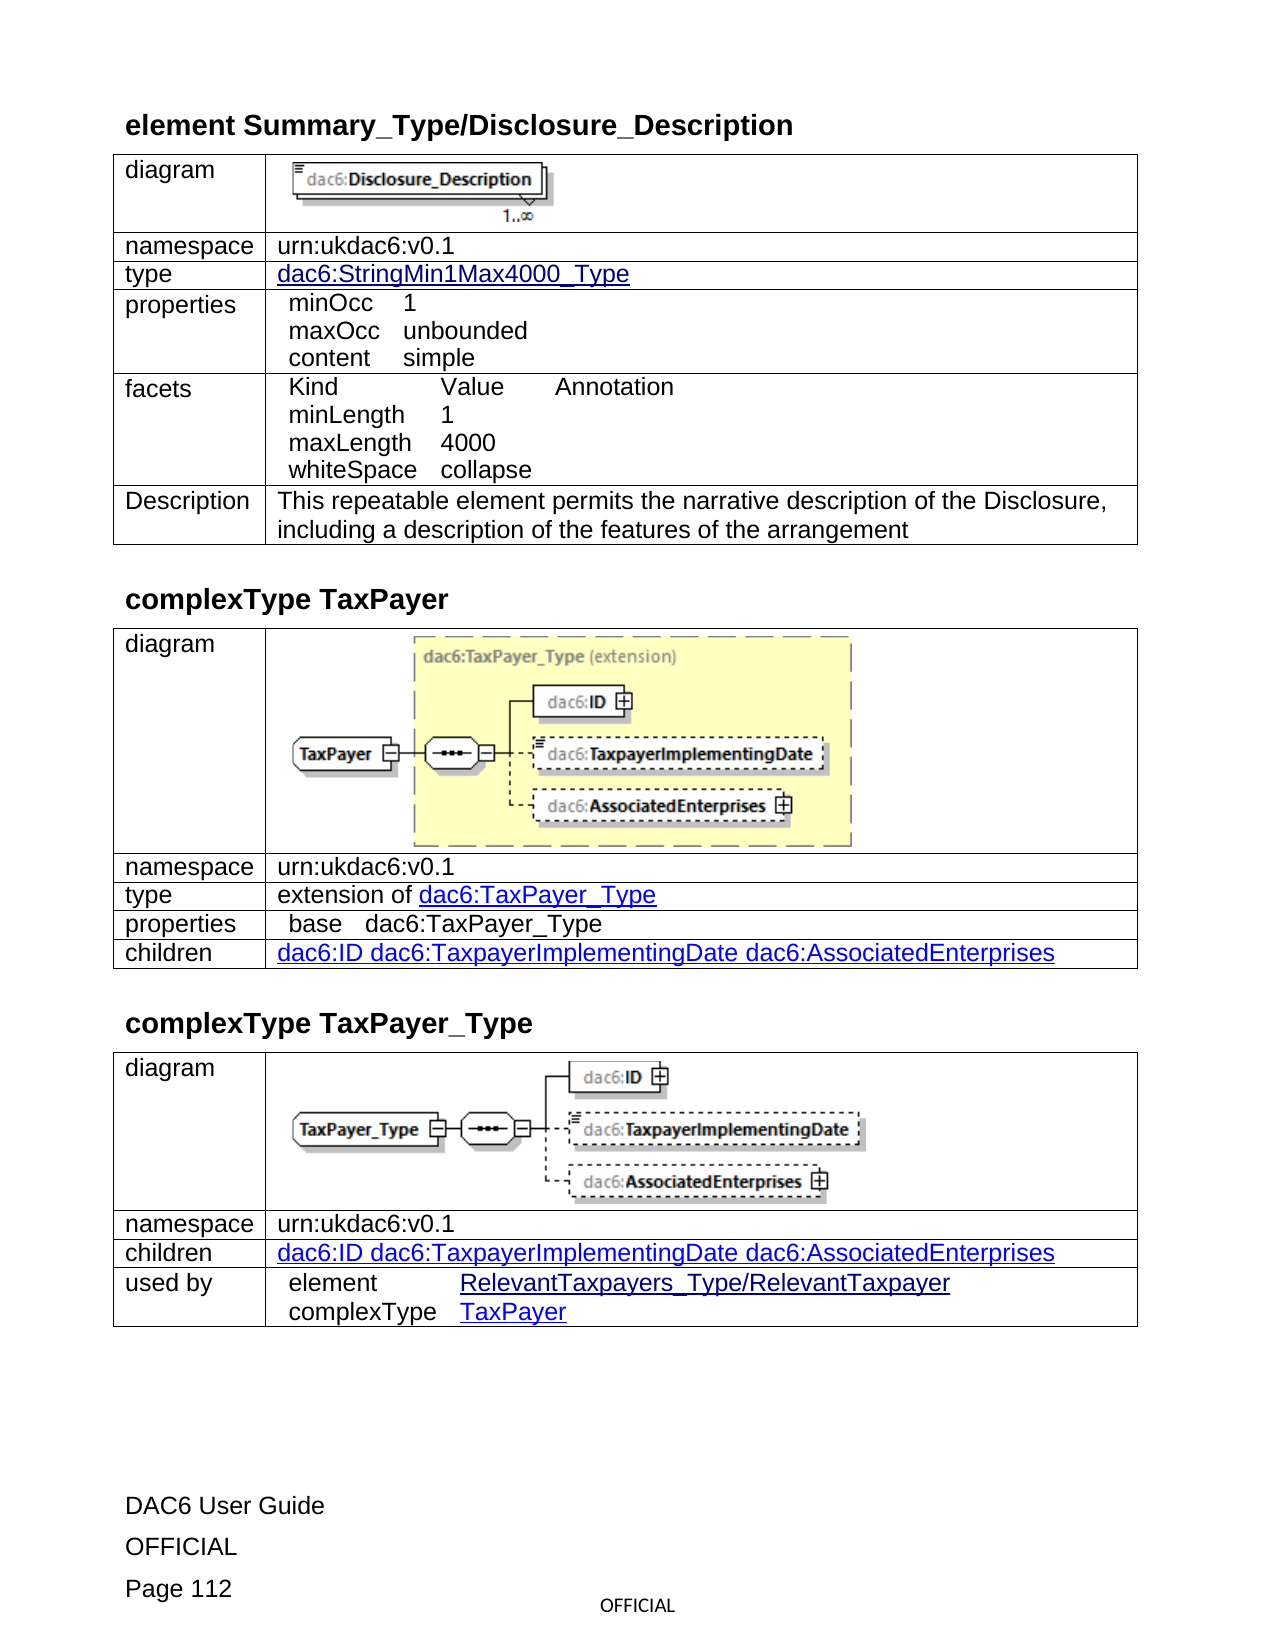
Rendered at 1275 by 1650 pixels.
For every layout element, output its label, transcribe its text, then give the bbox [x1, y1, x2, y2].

table_cell [391, 374, 428, 402]
table_cell dac6:ID dac6:TaxpayerImplementingDate dac6:AssociatedEnterprises [266, 1240, 1137, 1267]
table_cell Value [429, 374, 529, 402]
table_cell Kind [266, 374, 391, 402]
table_cell maxLength [266, 430, 428, 457]
table_cell content [266, 345, 391, 373]
table_cell Description [114, 486, 265, 543]
table_cell 4000 [429, 430, 529, 457]
table_cell 1 [391, 290, 428, 318]
table_cell children [114, 1240, 265, 1267]
table_cell [529, 290, 1137, 318]
table_cell whiteSpace [266, 457, 428, 485]
table_cell collapse [429, 457, 529, 485]
table_cell namespace [114, 1211, 265, 1239]
table_cell [429, 290, 529, 318]
table_cell extension of dac6:TaxPayer_Type [266, 883, 1137, 910]
table_header [266, 1053, 1137, 1210]
subtitle complexType TaxPayer_Type [125, 1006, 1164, 1040]
table_cell minOcc [266, 290, 391, 318]
table_cell urn:ukdac6:v0.1 [266, 233, 1137, 261]
table_cell Annotation [529, 374, 1137, 402]
table_cell maxOcc [266, 318, 391, 345]
table_cell minLength [266, 402, 428, 429]
subtitle complexType TaxPayer [125, 582, 1164, 615]
table_cell type [114, 883, 265, 910]
table_cell element RelevantTaxpayers_Type/RelevantTaxpayer complexType TaxPayer [266, 1268, 1137, 1326]
table_cell properties [114, 911, 265, 939]
table_cell dac6:ID dac6:TaxpayerImplementingDate dac6:AssociatedEnterprises [266, 940, 1137, 968]
table_cell dac6:StringMin1Max4000_Type [266, 262, 1137, 289]
table_header [266, 155, 1137, 232]
table_cell facets [114, 374, 265, 485]
table_cell simple [391, 345, 529, 373]
table_cell type [114, 262, 265, 289]
table_header diagram [114, 155, 265, 232]
table_header diagram [114, 1053, 265, 1210]
table_cell [529, 402, 1137, 429]
table_cell [529, 318, 1137, 345]
table_cell properties [114, 290, 265, 373]
table_cell base dac6:TaxPayer_Type [266, 911, 1137, 939]
table_cell children [114, 940, 265, 968]
table_cell 1 [429, 402, 529, 429]
table_header diagram [114, 629, 265, 853]
table_cell namespace [114, 854, 265, 882]
table_cell [529, 457, 1137, 485]
table_cell used by [114, 1268, 265, 1326]
table_cell This repeatable element permits the narrative description of the Disclosure, including a description of the features of the arrangement [266, 486, 1137, 543]
table_cell namespace [114, 233, 265, 261]
table_cell urn:ukdac6:v0.1 [266, 854, 1137, 882]
table_cell [529, 430, 1137, 457]
table_cell unbounded [391, 318, 529, 345]
table_cell urn:ukdac6:v0.1 [266, 1211, 1137, 1239]
table_header [266, 629, 1137, 853]
subtitle element Summary_Type/Disclosure_Description [125, 108, 1164, 141]
table_cell [529, 345, 1137, 373]
